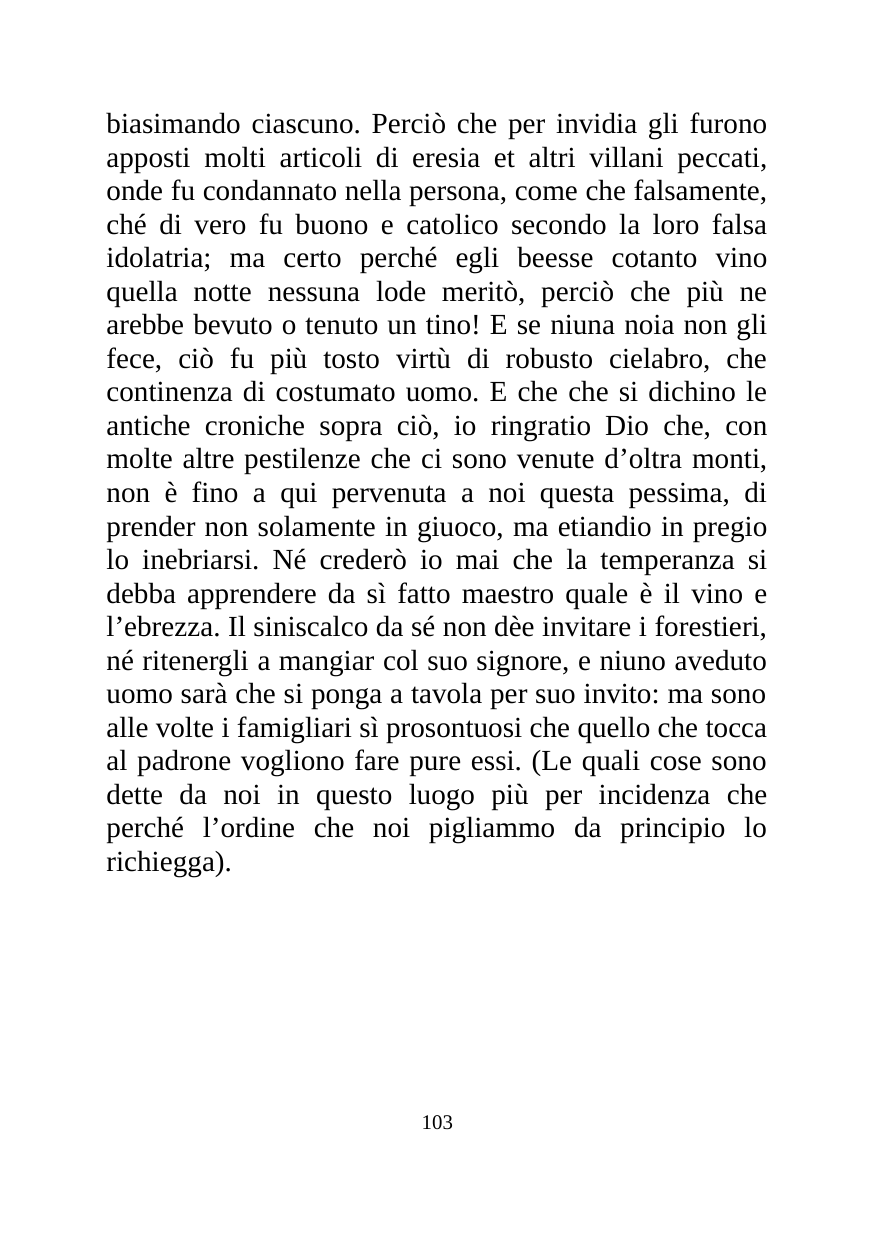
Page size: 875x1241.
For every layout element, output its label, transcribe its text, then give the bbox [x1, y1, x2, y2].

text biasimando ciascuno. Perciò che per invidia gli furono apposti molti articoli di eresia et altri villani peccati, onde fu condannato nella persona, come che falsamente, ché di vero fu buono e catolico secondo la loro falsa idolatria; ma certo perché egli beesse cotanto vino quella notte nessuna lode meritò, perciò che più ne arebbe bevuto o tenuto un tino! E se niuna noia non gli fece, ciò fu più tosto virtù di robusto cielabro, che continenza di costumato uomo. E che che si dichino le antiche croniche sopra ciò, io ringratio Dio che, con molte altre pestilenze che ci sono venute d’oltra monti, non è fino a qui pervenuta a noi questa pessima, di prender non solamente in giuoco, ma etiandio in pregio lo inebriarsi. Né crederò io mai che la temperanza si debba apprendere da sì fatto maestro quale è il vino e l’ebrezza. Il siniscalco da sé non dèe invitare i forestieri, né ritenergli a mangiar col suo signore, e niuno aveduto uomo sarà che si ponga a tavola per suo invito: ma sono alle volte i famigliari sì prosontuosi che quello che tocca al padrone vogliono fare pure essi. (Le quali cose sono dette da noi in questo luogo più per incidenza che perché l’ordine che noi pigliammo da principio lo richiegga). [106, 106, 768, 878]
